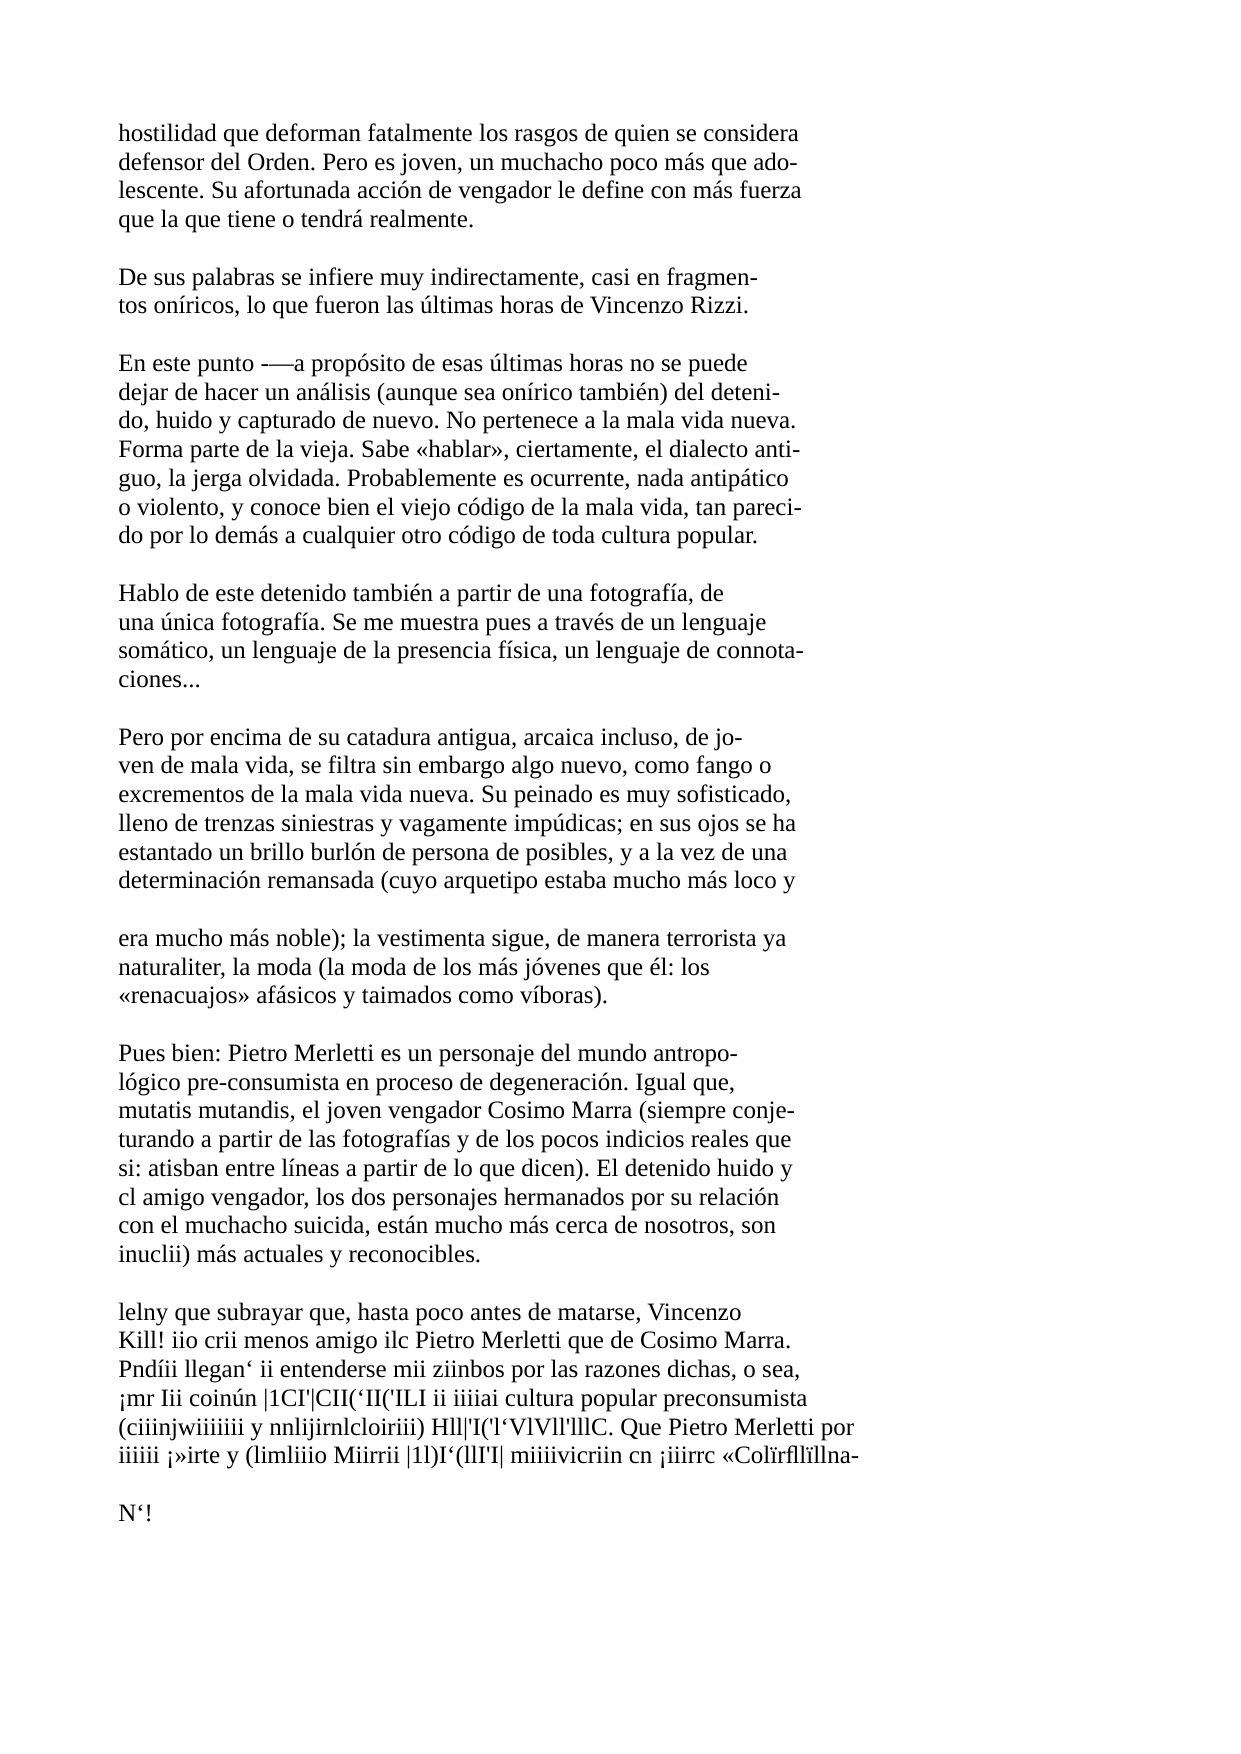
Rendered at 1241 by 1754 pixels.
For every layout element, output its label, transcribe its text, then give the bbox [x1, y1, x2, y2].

text si: atisban entre líneas a partir de lo que dicen). El detenido huido y [118, 1153, 1122, 1182]
text mutatis mutandis, el joven vengador Cosimo Marra (siempre conje- [118, 1096, 1122, 1124]
text Hablo de este detenido también a partir de una fotografía, de [118, 578, 1122, 607]
text defensor del Orden. Pero es joven, un muchacho poco más que ado- [118, 147, 1122, 176]
text turando a partir de las fotografías y de los pocos indicios reales que [118, 1124, 1122, 1153]
text do por lo demás a cualquier otro código de toda cultura popular. [118, 521, 1122, 549]
text ven de mala vida, se filtra sin embargo algo nuevo, como fango o [118, 751, 1122, 779]
text Pues bien: Pietro Merletti es un personaje del mundo antropo- [118, 1038, 1122, 1067]
text iiiiii ¡»irte y (limliiio Miirrii |1l)I‘(llI'I| miiiivicriin cn ¡iiirrc «Colïrﬂlïllna- [118, 1441, 1122, 1469]
text «renacuajos» afásicos y taimados como víboras). [118, 981, 1122, 1009]
text Pero por encima de su catadura antigua, arcaica incluso, de jo- [118, 722, 1122, 751]
text lógico pre-consumista en proceso de degeneración. Igual que, [118, 1067, 1122, 1096]
text Kill! iio crii menos amigo ilc Pietro Merletti que de Cosimo Marra. [118, 1326, 1122, 1354]
text cl amigo vengador, los dos personajes hermanados por su relación [118, 1182, 1122, 1211]
text estantado un brillo burlón de persona de posibles, y a la vez de una [118, 837, 1122, 866]
text lelny que subrayar que, hasta poco antes de matarse, Vincenzo [118, 1297, 1122, 1326]
text con el muchacho suicida, están mucho más cerca de nosotros, son [118, 1211, 1122, 1239]
text somático, un lenguaje de la presencia física, un lenguaje de connota- [118, 636, 1122, 664]
text lleno de trenzas siniestras y vagamente impúdicas; en sus ojos se ha [118, 808, 1122, 837]
text naturaliter, la moda (la moda de los más jóvenes que él: los [118, 952, 1122, 981]
text que la que tiene o tendrá realmente. [118, 204, 1122, 233]
text lescente. Su afortunada acción de vengador le define con más fuerza [118, 176, 1122, 204]
text hostilidad que deforman fatalmente los rasgos de quien se considera [118, 118, 1122, 147]
text una única fotografía. Se me muestra pues a través de un lenguaje [118, 607, 1122, 636]
text guo, la jerga olvidada. Probablemente es ocurrente, nada antipático [118, 463, 1122, 492]
text inuclii) más actuales y reconocibles. [118, 1239, 1122, 1268]
text ciones... [118, 664, 1122, 693]
text N‘! [118, 1498, 1122, 1527]
text era mucho más noble); la vestimenta sigue, de manera terrorista ya [118, 923, 1122, 952]
text (ciiinjwiiiiiii y nnlijirnlcloiriii) Hll|'I('l‘VlVll'lllC. Que Pietro Merletti por [118, 1412, 1122, 1441]
text ¡mr Iii coinún |1CI'|CII(‘II('ILI ii iiiiai cultura popular preconsumista [118, 1383, 1122, 1412]
text De sus palabras se infiere muy indirectamente, casi en fragmen- [118, 262, 1122, 291]
text excrementos de la mala vida nueva. Su peinado es muy sofisticado, [118, 779, 1122, 808]
text do, huido y capturado de nuevo. No pertenece a la mala vida nueva. [118, 406, 1122, 434]
text En este punto -—a propósito de esas últimas horas no se puede [118, 348, 1122, 377]
text Pndíii llegan‘ ii entenderse mii ziinbos por las razones dichas, o sea, [118, 1354, 1122, 1383]
text dejar de hacer un análisis (aunque sea onírico también) del deteni- [118, 377, 1122, 406]
text Forma parte de la vieja. Sabe «hablar», ciertamente, el dialecto anti- [118, 434, 1122, 463]
text tos oníricos, lo que fueron las últimas horas de Vincenzo Rizzi. [118, 291, 1122, 319]
text determinación remansada (cuyo arquetipo estaba mucho más loco y [118, 866, 1122, 894]
text o violento, y conoce bien el viejo código de la mala vida, tan pareci- [118, 492, 1122, 521]
